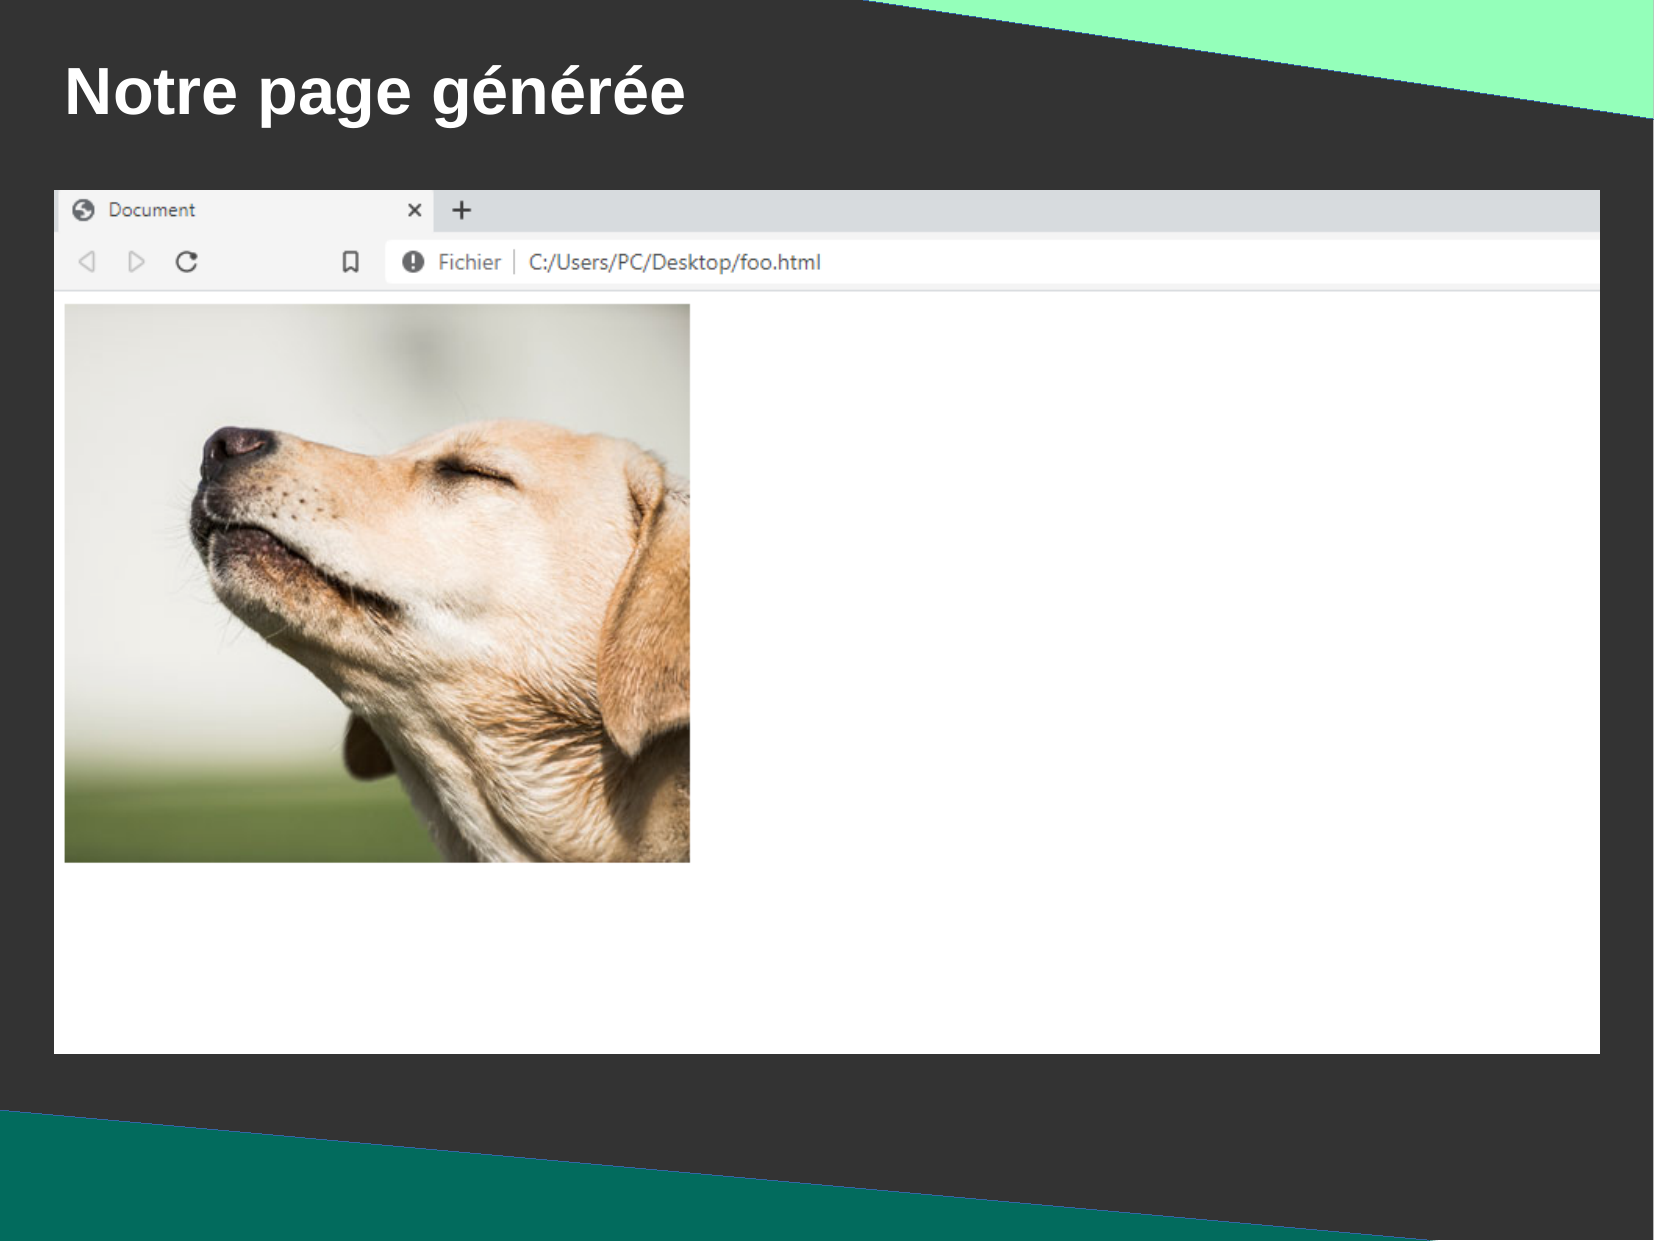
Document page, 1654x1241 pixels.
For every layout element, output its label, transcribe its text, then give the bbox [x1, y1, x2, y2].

picture [54, 190, 1600, 1054]
text_box [863, 0, 1654, 120]
title Notre page générée [64, 54, 1553, 157]
